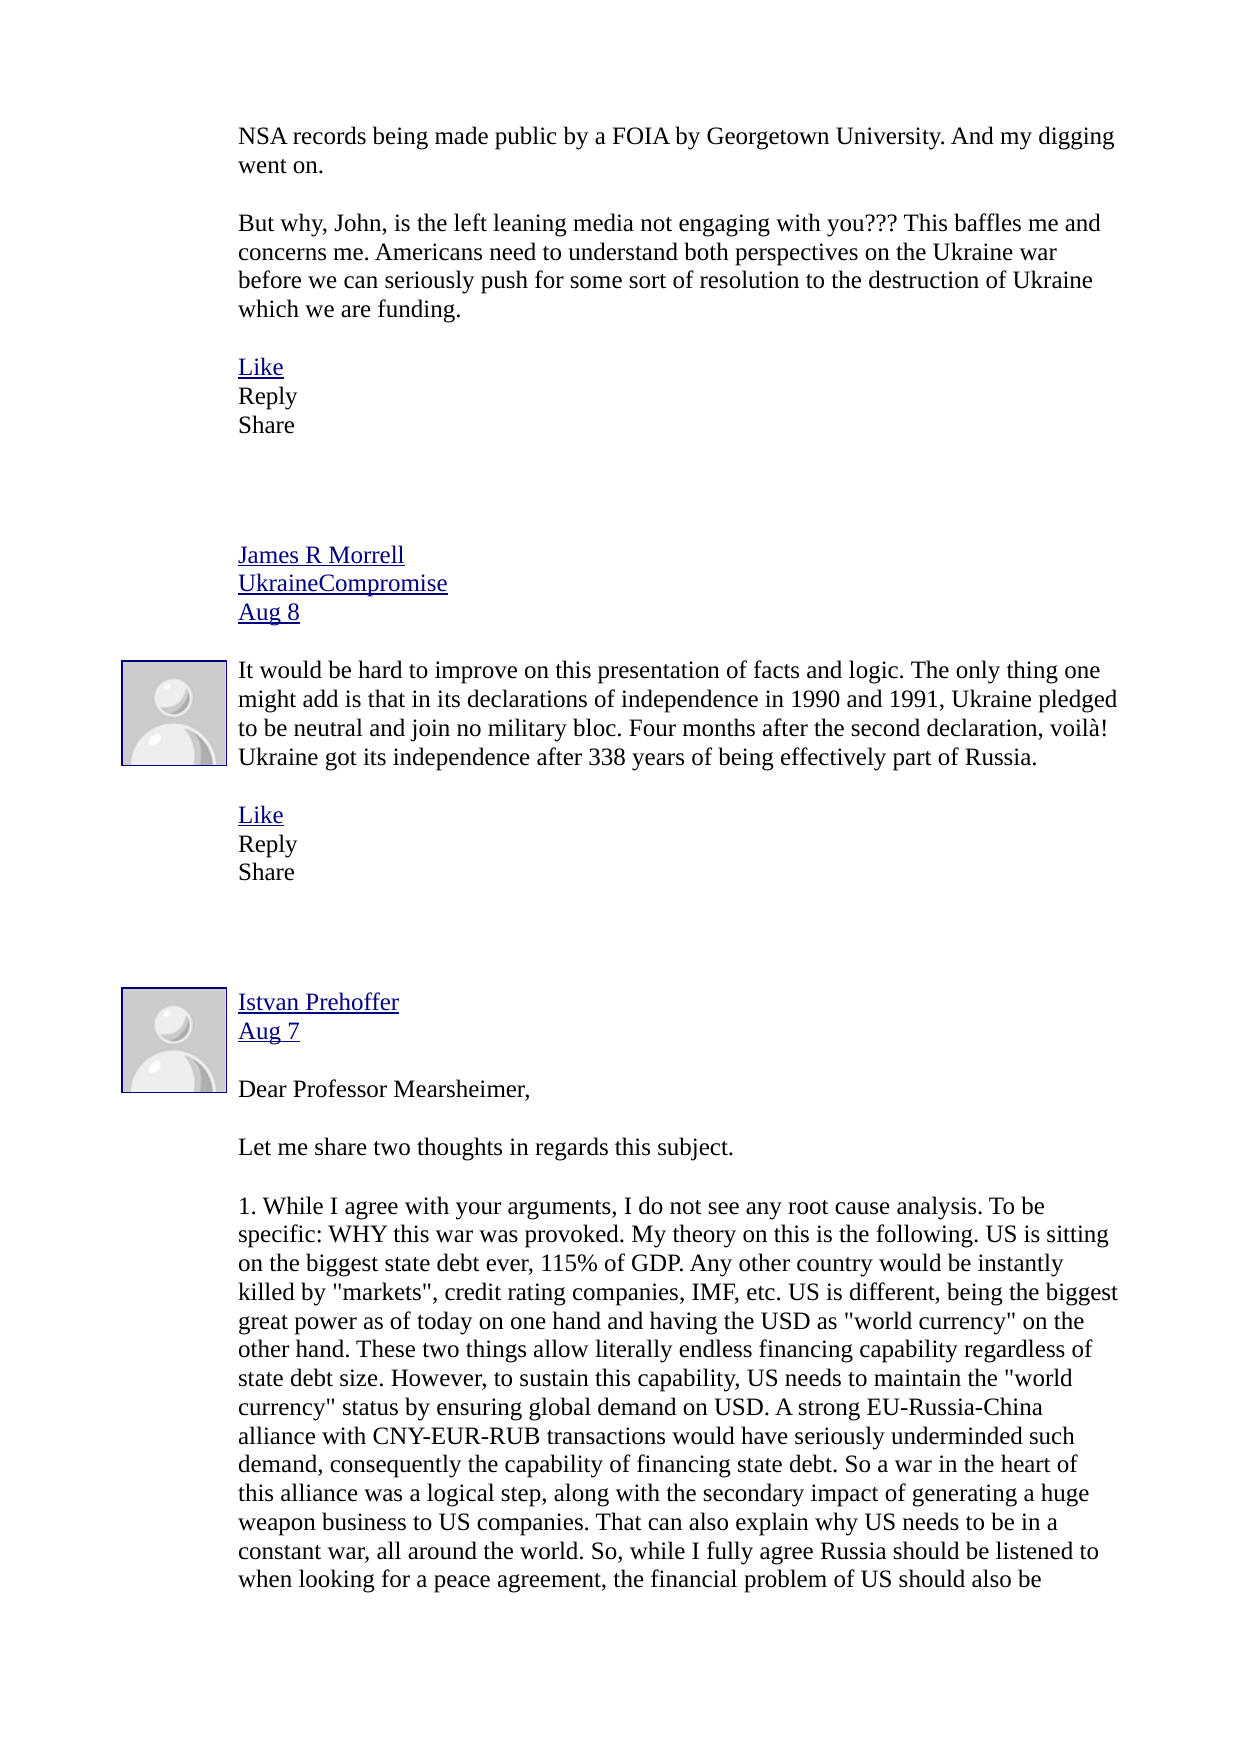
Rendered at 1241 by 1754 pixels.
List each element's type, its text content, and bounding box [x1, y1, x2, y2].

picture [123, 662, 226, 765]
table_header [118, 118, 235, 442]
table_header [118, 984, 235, 1596]
table_header NSA records being made public by a FOIA by Georgetown University. And my digging went on. But why, John, is the left leaning media not engaging with you??? This baffles me and concerns me. Americans need to understand both perspectives on the Ukraine war before we can seriously push for some sort of resolution to the destruction of Ukraine which we are funding. Like Reply Share [235, 118, 1122, 442]
picture [123, 989, 226, 1092]
table_header James R Morrell UkraineCompromise Aug 8 It would be hard to improve on this presentation of facts and logic. The only thing one might add is that in its declarations of independence in 1990 and 1991, Ukraine pledged to be neutral and join no military bloc. Four months after the second declaration, voilà! Ukraine got its independence after 338 years of being effectively part of Russia. Like Reply Share [235, 537, 1122, 889]
table_header [118, 537, 235, 889]
table_header Istvan Prehoffer Aug 7 Dear Professor Mearsheimer, Let me share two thoughts in regards this subject. 1. While I agree with your arguments, I do not see any root cause analysis. To be specific: WHY this war was provoked. My theory on this is the following. US is sitting on the biggest state debt ever, 115% of GDP. Any other country would be instantly killed by "markets", credit rating companies, IMF, etc. US is different, being the biggest great power as of today on one hand and having the USD as "world currency" on the other hand. These two things allow literally endless financing capability regardless of state debt size. However, to sustain this capability, US needs to maintain the "world currency" status by ensuring global demand on USD. A strong EU-Russia-China alliance with CNY-EUR-RUB transactions would have seriously underminded such demand, consequently the capability of financing state debt. So a war in the heart of this alliance was a logical step, along with the secondary impact of generating a huge weapon business to US companies. That can also explain why US needs to be in a constant war, all around the world. So, while I fully agree Russia should be listened to when looking for a peace agreement, the financial problem of US should also be [235, 984, 1122, 1596]
